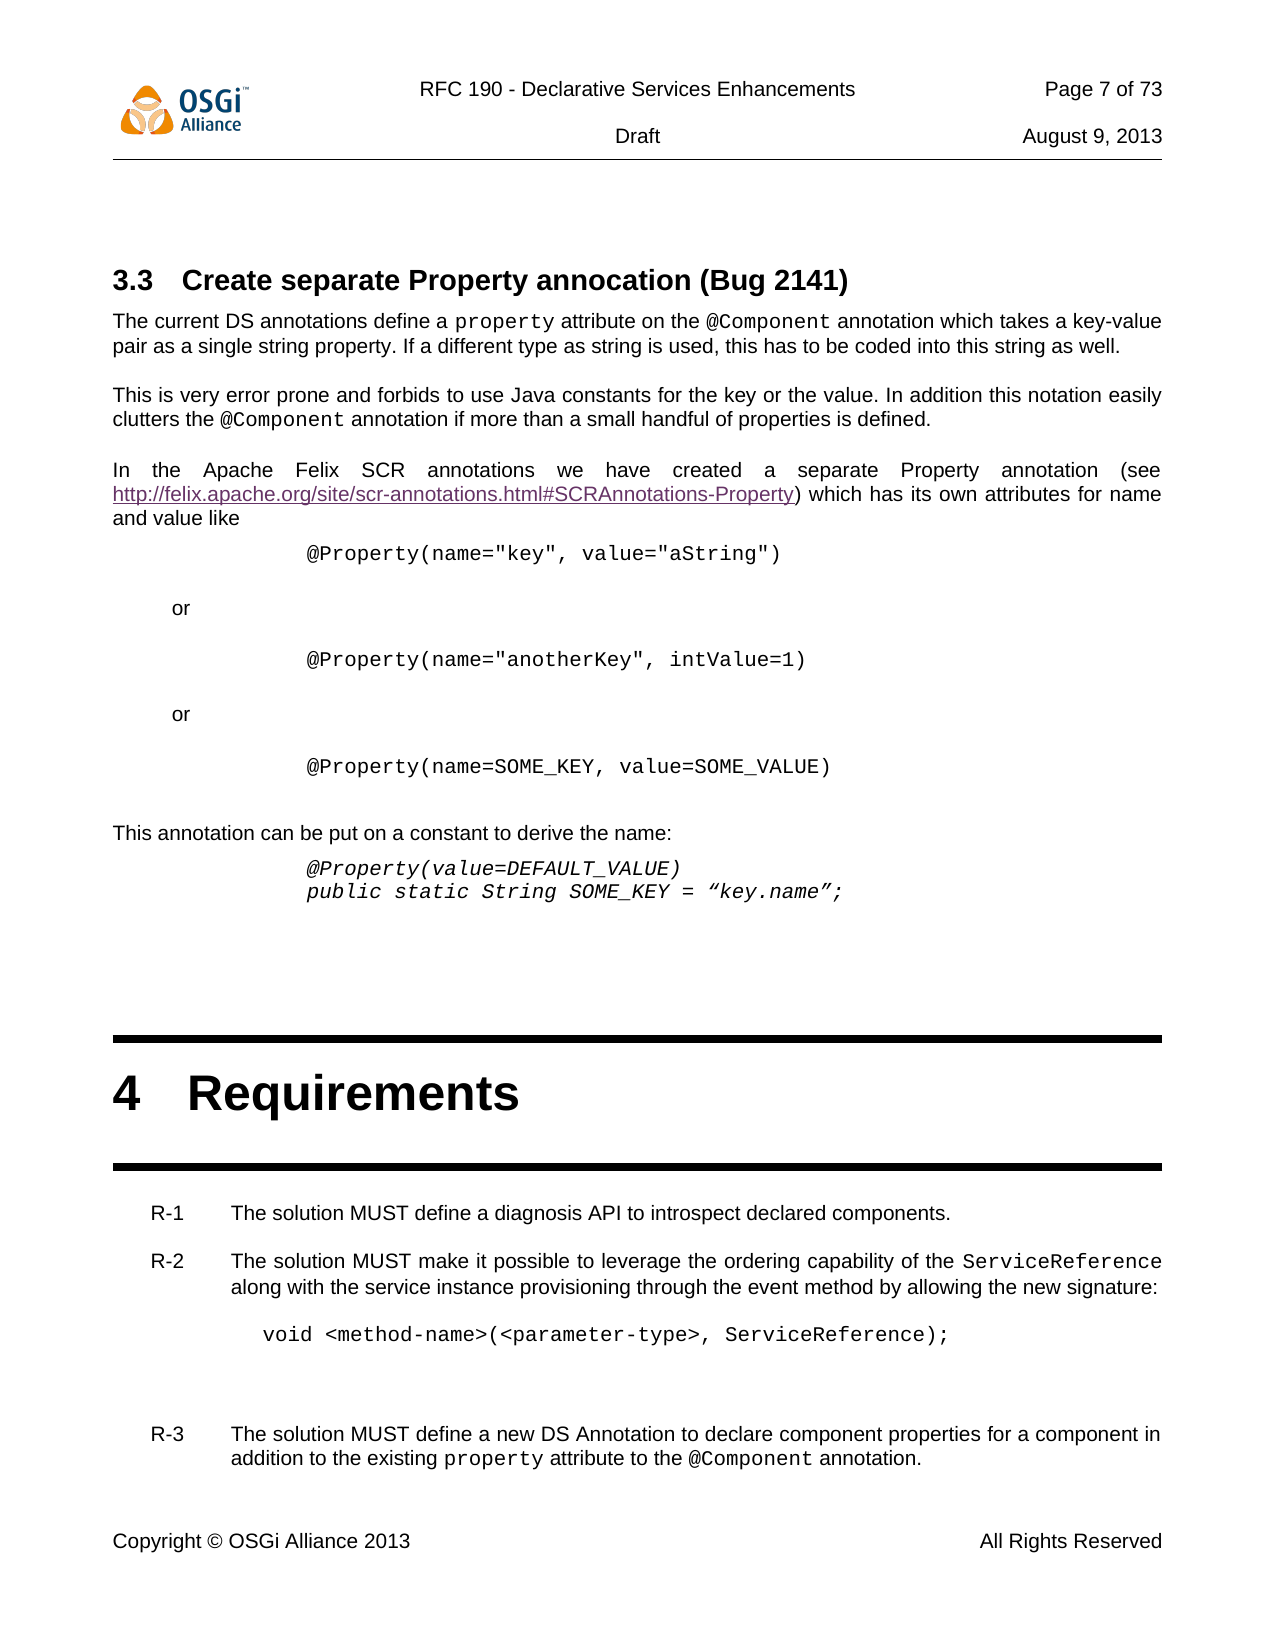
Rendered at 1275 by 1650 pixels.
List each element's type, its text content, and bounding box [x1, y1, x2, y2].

text @Property(name="key", value="aString") [172, 542, 1103, 566]
picture [113, 78, 257, 142]
text or [172, 596, 1103, 619]
text The current DS annotations define a property attribute on the @Component annotation which takes a key-value pair as a single string property. If a different type as string is used, this has to be coded into this string as well. [112, 308, 1162, 358]
subtitle Create separate Property annocation (Bug 2141) [112, 259, 1162, 296]
list The solution MUST define a new DS Annotation to declare component properties for a component in addition to the existing property attribute to the @Component annotation. [150, 1422, 1162, 1471]
text This is very error prone and forbids to use Java constants for the key or the value. In addition this notation easily clutters the @Component annotation if more than a small handful of properties is defined. [112, 383, 1162, 433]
text or [172, 702, 1103, 726]
text @Property(name="anotherKey", intValue=1) [172, 649, 1103, 673]
text @Property(name=SOME_KEY, value=SOME_VALUE) [172, 756, 1103, 779]
text In the Apache Felix SCR annotations we have created a separate Property annotation (see http://felix.apache.org/site/scr-annotations.html#SCRAnnotations-Property) which has its own attributes for name and value like [112, 458, 1162, 530]
list The solution MUST make it possible to leverage the ordering capability of the ServiceReference along with the service instance provisioning through the event method by allowing the new signature: [150, 1249, 1162, 1299]
list void <method-name>(<parameter-type>, ServiceReference); [225, 1324, 1162, 1348]
subtitle Requirements [112, 1036, 1162, 1171]
text @Property(value=DEFAULT_VALUE) public static String SOME_KEY = “key.name”; [172, 858, 1103, 905]
list The solution MUST define a diagnosis API to introspect declared components. [150, 1200, 1162, 1224]
text This annotation can be put on a constant to derive the name: [112, 821, 1162, 845]
